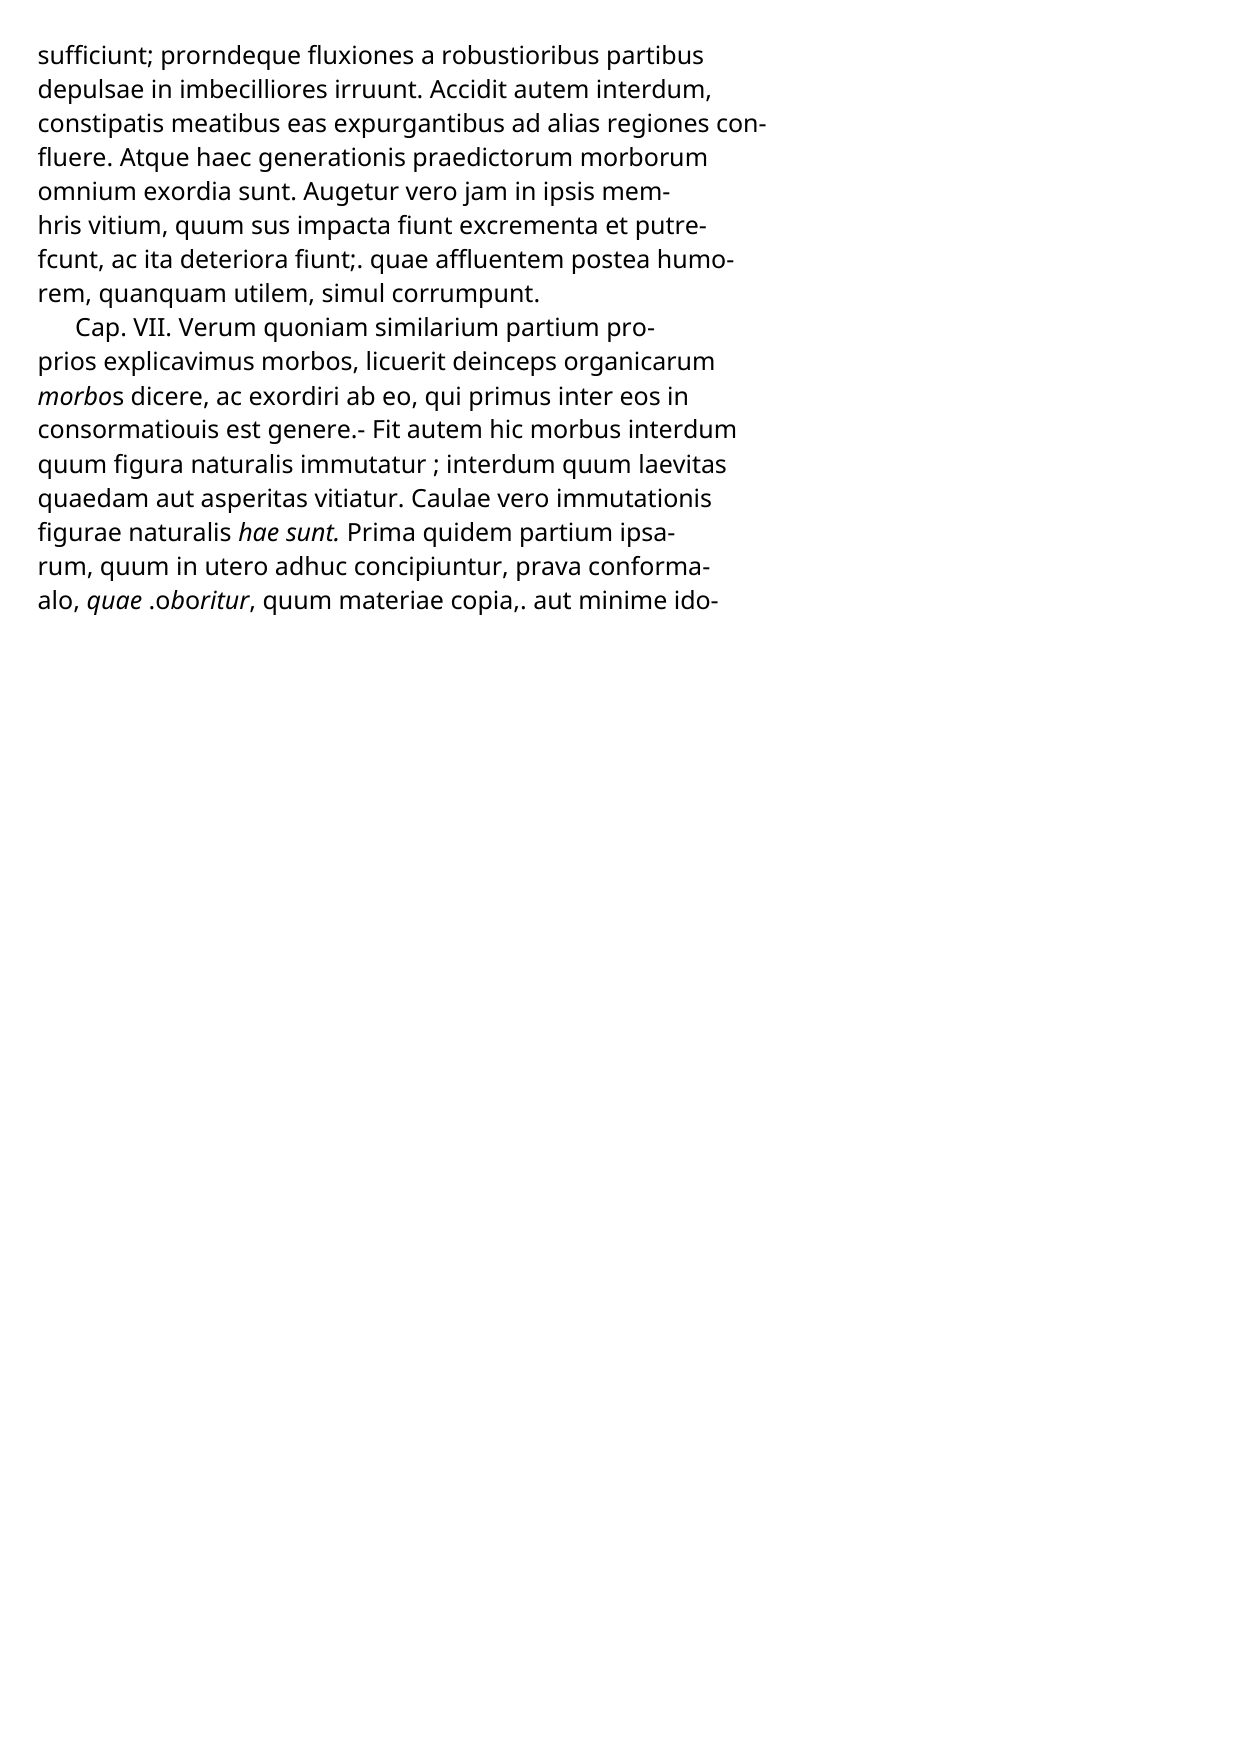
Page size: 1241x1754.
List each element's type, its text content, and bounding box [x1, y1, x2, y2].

text sufficiunt; prorndeque fluxiones a robustioribus partibus depulsae in imbecilliores irruunt. Accidit autem interdum, constipatis meatibus eas expurgantibus ad alias regiones con- fluere. Atque haec generationis praedictorum morborum omnium exordia sunt. Augetur vero jam in ipsis mem- hris vitium, quum sus impacta fiunt excrementa et putre- fcunt, ac ita deteriora fiunt;. quae affluentem postea humo- rem, quanquam utilem, simul corrumpunt. [37, 37, 1203, 310]
text Cap. VII. Verum quoniam similarium partium pro- prios explicavimus morbos, licuerit deinceps organicarum morbos dicere, ac exordiri ab eo, qui primus inter eos in consormatiouis est genere.- Fit autem hic morbus interdum quum figura naturalis immutatur ; interdum quum laevitas quaedam aut asperitas vitiatur. Caulae vero immutationis figurae naturalis hae sunt. Prima quidem partium ipsa- rum, quum in utero adhuc concipiuntur, prava conforma- alo, quae .oboritur, quum materiae copia,. aut minime ido- [37, 310, 1203, 617]
